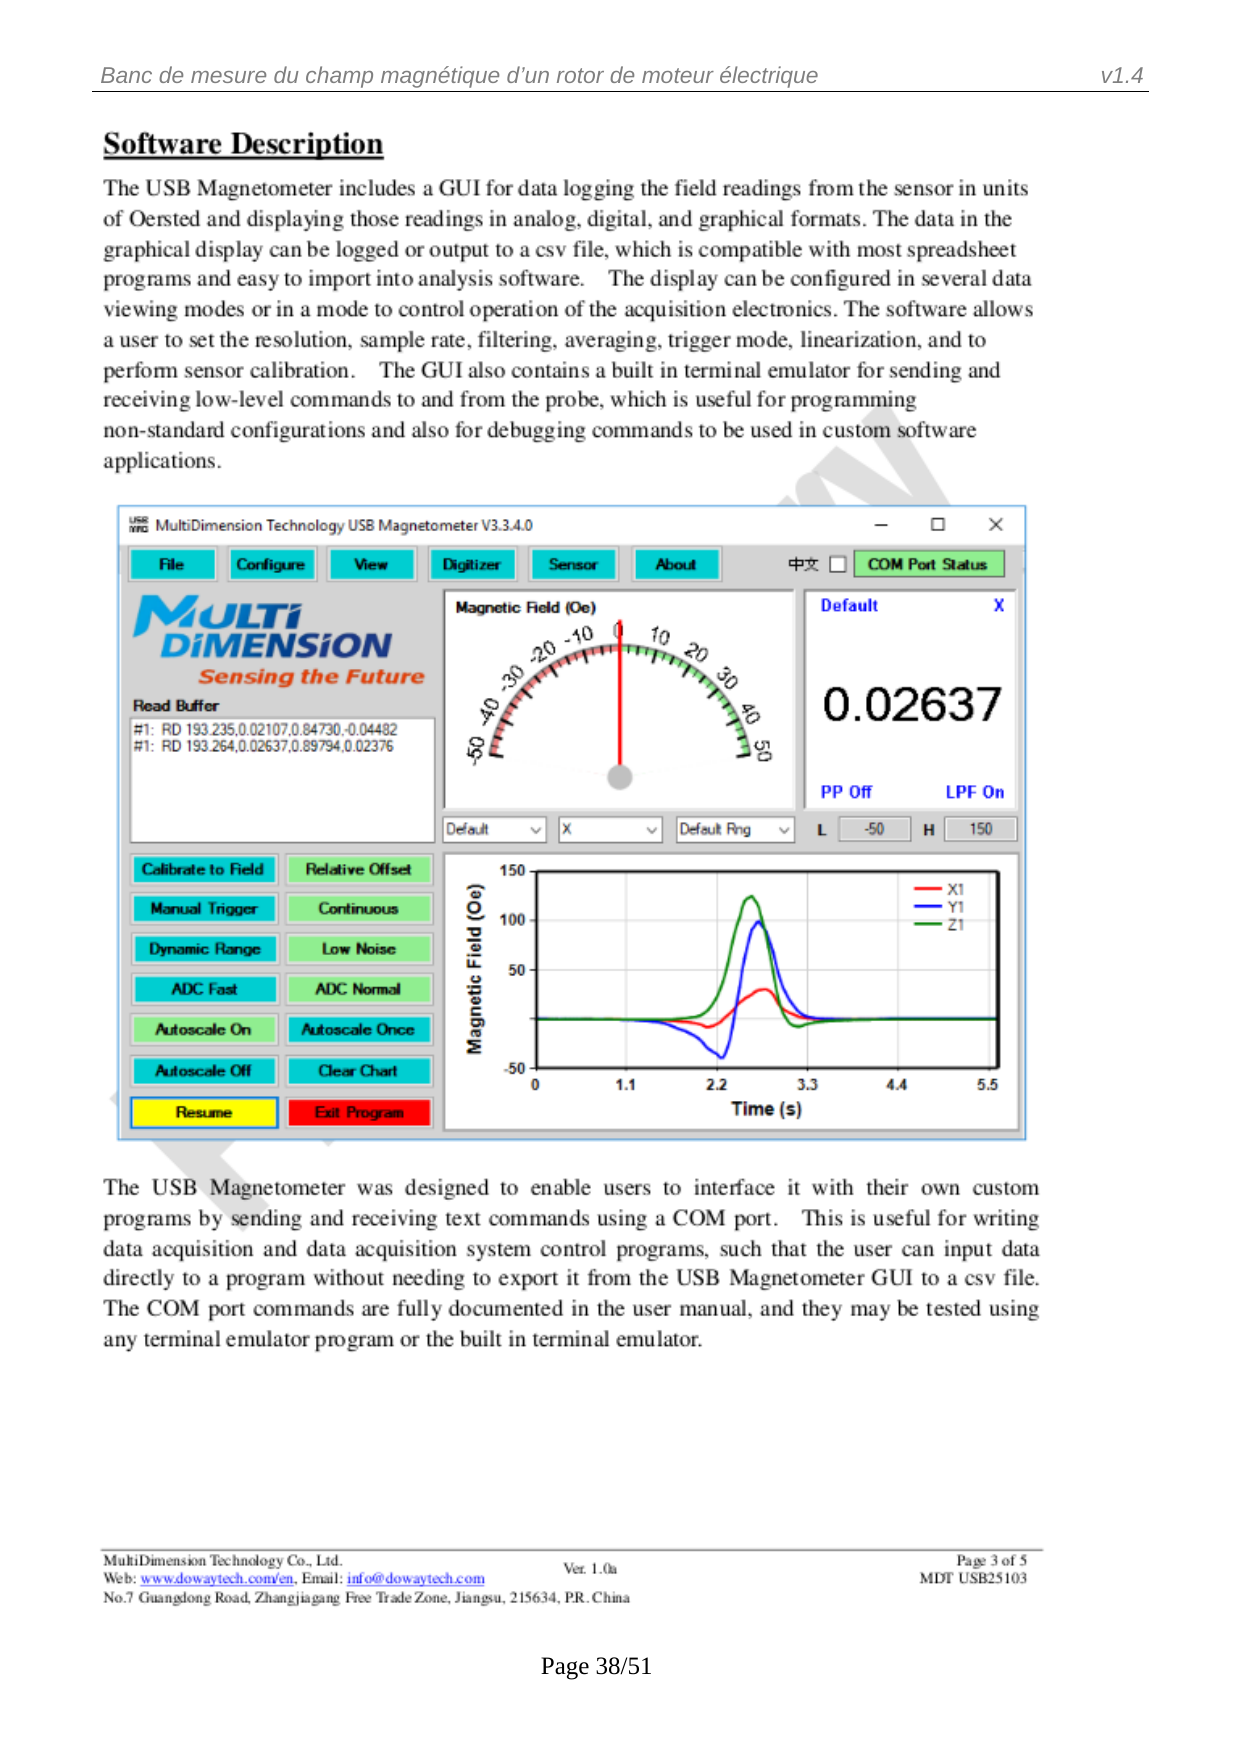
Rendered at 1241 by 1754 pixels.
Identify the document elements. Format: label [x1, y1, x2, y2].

picture [94, 120, 1049, 1611]
